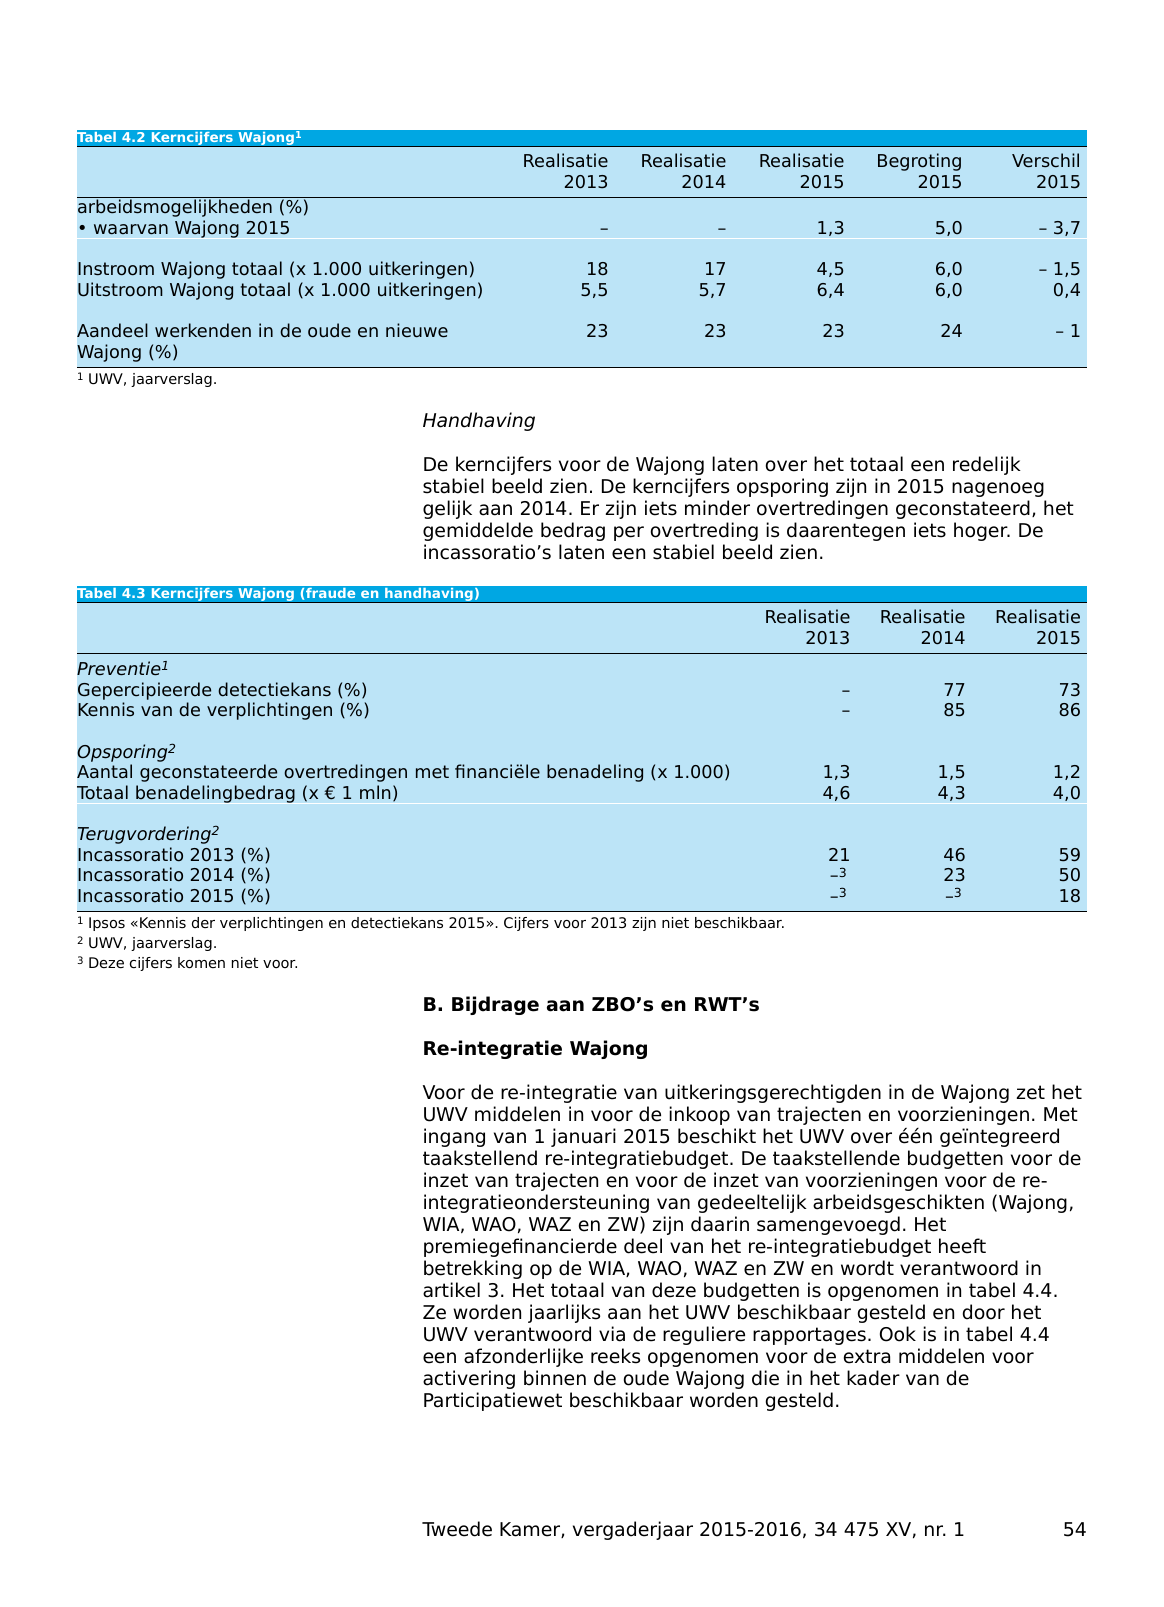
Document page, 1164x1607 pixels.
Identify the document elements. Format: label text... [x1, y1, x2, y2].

table_cell 1,2 [971, 762, 1087, 783]
table_cell arbeidsmogelijkheden (%) [77, 198, 496, 218]
table_cell [77, 804, 741, 824]
table_cell [614, 198, 732, 218]
table_cell Kennis van de verplichtingen (%) [77, 700, 741, 721]
table_cell 18 [971, 886, 1087, 911]
table_cell [496, 198, 614, 218]
table_cell Preventie1 [77, 654, 741, 680]
table_cell [614, 239, 732, 259]
table_cell –3 [741, 865, 856, 886]
table_cell [971, 824, 1087, 845]
table_cell [732, 239, 850, 259]
table_cell Incassoratio 2014 (%) [77, 865, 741, 886]
subtitle Re-integratie Wajong [422, 1038, 1087, 1060]
text Voor de re-integratie van uitkeringsgerechtigden in de Wajong zet het UWV middelen in voor de inkoop van trajecten en voorzieningen. Met ingang van 1 januari 2015 beschikt het UWV over één geïntegreerd taakstellend re-integratiebudget. De taakstellende budgetten voor de inzet van trajecten en voor de inzet van voorzieningen voor de re-integratieondersteuning van gedeeltelijk arbeidsgeschikten (Wajong, WIA, WAO, WAZ en ZW) zijn daarin samengevoegd. Het premiegefinancierde deel van het re-integratiebudget heeft betrekking op de WIA, WAO, WAZ en ZW en wordt verantwoord in artikel 3. Het totaal van deze budgetten is opgenomen in tabel 4.4. Ze worden jaarlijks aan het UWV beschikbaar gesteld en door het UWV verantwoord via de reguliere rapportages. Ook is in tabel 4.4 een afzonderlijke reeks opgenomen voor de extra middelen voor activering binnen de oude Wajong die in het kader van de Participatiewet beschikbaar worden gesteld. [422, 1082, 1087, 1412]
table_cell Instroom Wajong totaal (x 1.000 uitkeringen) [77, 259, 496, 280]
table_cell 1,3 [732, 218, 850, 238]
table_cell 59 [971, 845, 1087, 865]
table_cell 6,4 [732, 280, 850, 300]
subtitle B. Bijdrage aan ZBO’s en RWT’s [422, 994, 1087, 1016]
table_cell 5,7 [614, 280, 732, 300]
table_cell [850, 239, 968, 259]
table_cell [850, 198, 968, 218]
table_cell 23 [496, 321, 614, 367]
table_cell – [614, 218, 732, 238]
table_cell [850, 300, 968, 321]
table_cell [496, 300, 614, 321]
table_cell [856, 824, 971, 845]
table_cell Realisatie 2013 [741, 603, 856, 653]
table_cell 50 [971, 865, 1087, 886]
table_cell 1,5 [856, 762, 971, 783]
table_cell 85 [856, 700, 971, 721]
table_cell 5,5 [496, 280, 614, 300]
table_cell [971, 742, 1087, 762]
table_cell Opsporing2 [77, 742, 741, 762]
table_cell [741, 654, 856, 680]
table_cell [741, 824, 856, 845]
table_cell Aantal geconstateerde overtredingen met financiële benadeling (x 1.000) [77, 762, 741, 783]
table_cell 4,0 [971, 783, 1087, 803]
table_cell 6,0 [850, 280, 968, 300]
table_cell • waarvan Wajong 2015 [77, 218, 496, 238]
table_cell – [741, 700, 856, 721]
table_header Tabel 4.3 Kerncijfers Wajong (fraude en handhaving) [77, 586, 1087, 602]
table_header Tabel 4.2 Kerncijfers Wajong1 [77, 130, 1087, 146]
table_cell Realisatie 2015 [732, 147, 850, 197]
table_cell [77, 721, 741, 742]
table_cell Totaal benadelingbedrag (x € 1 mln) [77, 783, 741, 803]
table_cell [856, 742, 971, 762]
table_cell 0,4 [969, 280, 1087, 300]
table_cell 1 UWV, jaarverslag. [77, 368, 1087, 388]
table_cell [496, 239, 614, 259]
table_cell [741, 721, 856, 742]
table_cell Verschil 2015 [969, 147, 1087, 197]
table_cell – [741, 680, 856, 700]
table_cell –3 [741, 886, 856, 911]
table_cell Incassoratio 2015 (%) [77, 886, 741, 911]
table_cell – [496, 218, 614, 238]
table_cell Incassoratio 2013 (%) [77, 845, 741, 865]
table_cell [971, 721, 1087, 742]
table_cell 4,6 [741, 783, 856, 803]
table_cell Gepercipieerde detectiekans (%) [77, 680, 741, 700]
table_cell – 1,5 [969, 259, 1087, 280]
table_cell 1,3 [741, 762, 856, 783]
table_cell [969, 300, 1087, 321]
table_cell 5,0 [850, 218, 968, 238]
table_cell – 3,7 [969, 218, 1087, 238]
table_cell Realisatie 2013 [496, 147, 614, 197]
table_cell 77 [856, 680, 971, 700]
subtitle Handhaving [422, 410, 1087, 432]
table_cell Realisatie 2014 [856, 603, 971, 653]
table_cell Uitstroom Wajong totaal (x 1.000 uitkeringen) [77, 280, 496, 300]
table_cell – 1 [969, 321, 1087, 367]
table_cell 23 [856, 865, 971, 886]
table_cell 23 [614, 321, 732, 367]
table_cell 73 [971, 680, 1087, 700]
table_cell [969, 198, 1087, 218]
table_cell [856, 654, 971, 680]
table_cell 46 [856, 845, 971, 865]
table_cell [614, 300, 732, 321]
table_cell 1 Ipsos «Kennis der verplichtingen en detectiekans 2015». Cijfers voor 2013 zijn niet beschikbaar. 2 UWV, jaarverslag. 3 Deze cijfers komen niet voor. [77, 912, 1087, 972]
table_cell [77, 300, 496, 321]
table_cell [732, 300, 850, 321]
table_cell –3 [856, 886, 971, 911]
table_cell 4,3 [856, 783, 971, 803]
text De kerncijfers voor de Wajong laten over het totaal een redelijk stabiel beeld zien. De kerncijfers opsporing zijn in 2015 nagenoeg gelijk aan 2014. Er zijn iets minder overtredingen geconstateerd, het gemiddelde bedrag per overtreding is daarentegen iets hoger. De incassoratio’s laten een stabiel beeld zien. [422, 454, 1087, 564]
table_cell [971, 654, 1087, 680]
table_cell [77, 147, 496, 197]
table_cell 21 [741, 845, 856, 865]
table_cell [971, 804, 1087, 824]
table_cell Aandeel werkenden in de oude en nieuwe Wajong (%) [77, 321, 496, 367]
table_cell [77, 603, 741, 653]
table_cell 24 [850, 321, 968, 367]
table_cell [741, 804, 856, 824]
table_cell 4,5 [732, 259, 850, 280]
table_cell Realisatie 2014 [614, 147, 732, 197]
table_cell [732, 198, 850, 218]
table_cell [77, 239, 496, 259]
table_cell [856, 804, 971, 824]
table_cell 86 [971, 700, 1087, 721]
table_cell [856, 721, 971, 742]
table_cell 18 [496, 259, 614, 280]
table_cell [969, 239, 1087, 259]
table_cell Begroting 2015 [850, 147, 968, 197]
table_cell Realisatie 2015 [971, 603, 1087, 653]
table_cell 17 [614, 259, 732, 280]
table_cell [741, 742, 856, 762]
table_cell Terugvordering2 [77, 824, 741, 845]
table_cell 6,0 [850, 259, 968, 280]
table_cell 23 [732, 321, 850, 367]
